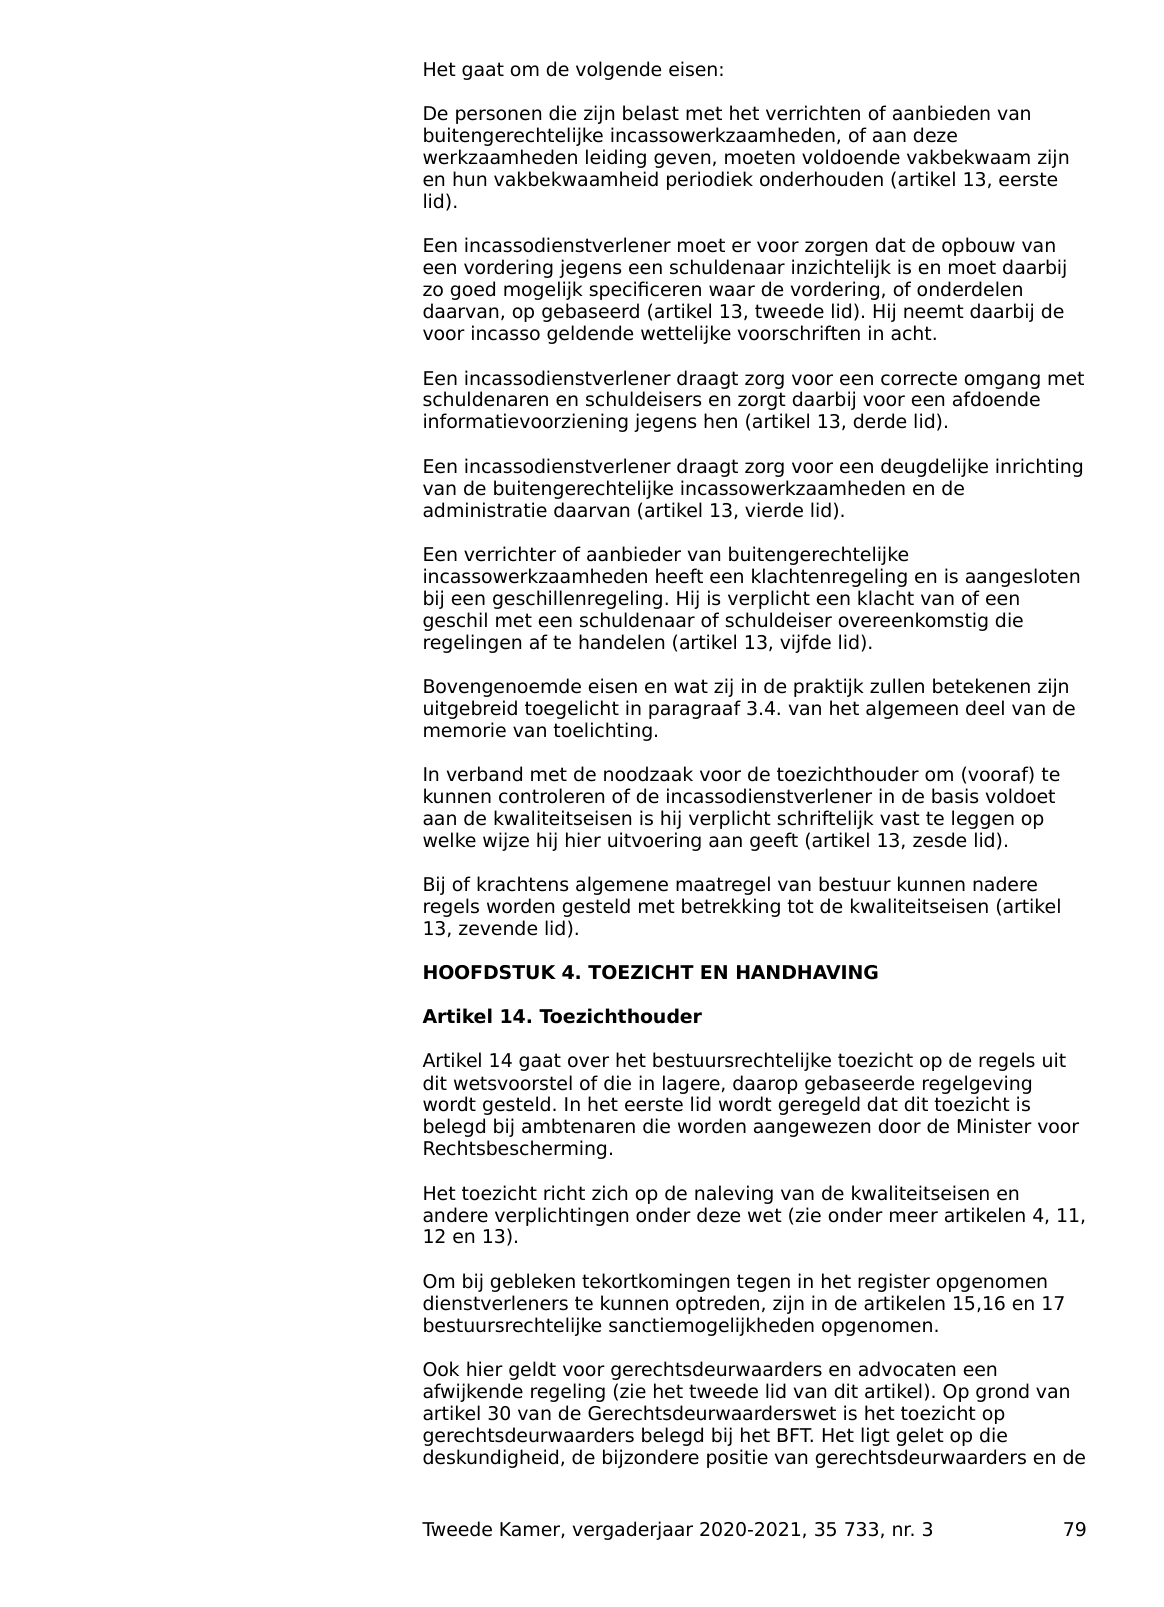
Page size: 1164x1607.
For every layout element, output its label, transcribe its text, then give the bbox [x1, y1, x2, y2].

text Het gaat om de volgende eisen: [422, 59, 1087, 81]
subtitle Artikel 14. Toezichthouder [422, 1006, 1087, 1028]
text Een verrichter of aanbieder van buitengerechtelijke incassowerkzaamheden heeft een klachtenregeling en is aangesloten bij een geschillenregeling. Hij is verplicht een klacht van of een geschil met een schuldenaar of schuldeiser overeenkomstig die regelingen af te handelen (artikel 13, vijfde lid). [422, 544, 1087, 653]
text Een incassodienstverlener draagt zorg voor een deugdelijke inrichting van de buitengerechtelijke incassowerkzaamheden en de administratie daarvan (artikel 13, vierde lid). [422, 456, 1087, 521]
text De personen die zijn belast met het verrichten of aanbieden van buitengerechtelijke incassowerkzaamheden, of aan deze werkzaamheden leiding geven, moeten voldoende vakbekwaam zijn en hun vakbekwaamheid periodiek onderhouden (artikel 13, eerste lid). [422, 103, 1087, 213]
text Een incassodienstverlener draagt zorg voor een correcte omgang met schuldenaren en schuldeisers en zorgt daarbij voor een afdoende informatievoorziening jegens hen (artikel 13, derde lid). [422, 367, 1087, 433]
subtitle HOOFDSTUK 4. TOEZICHT EN HANDHAVING [422, 962, 1087, 984]
text In verband met de noodzaak voor de toezichthouder om (vooraf) te kunnen controleren of de incassodienstverlener in de basis voldoet aan de kwaliteitseisen is hij verplicht schriftelijk vast te leggen op welke wijze hij hier uitvoering aan geeft (artikel 13, zesde lid). [422, 764, 1087, 852]
text Het toezicht richt zich op de naleving van de kwaliteitseisen en andere verplichtingen onder deze wet (zie onder meer artikelen 4, 11, 12 en 13). [422, 1182, 1087, 1248]
text Bovengenoemde eisen en wat zij in de praktijk zullen betekenen zijn uitgebreid toegelicht in paragraaf 3.4. van het algemeen deel van de memorie van toelichting. [422, 676, 1087, 742]
text Ook hier geldt voor gerechtsdeurwaarders en advocaten een afwijkende regeling (zie het tweede lid van dit artikel). Op grond van artikel 30 van de Gerechtsdeurwaarderswet is het toezicht op gerechtsdeurwaarders belegd bij het BFT. Het ligt gelet op die deskundigheid, de bijzondere positie van gerechtsdeurwaarders en de [422, 1359, 1087, 1469]
text Om bij gebleken tekortkomingen tegen in het register opgenomen dienstverleners te kunnen optreden, zijn in de artikelen 15,16 en 17 bestuursrechtelijke sanctiemogelijkheden opgenomen. [422, 1271, 1087, 1337]
text Bij of krachtens algemene maatregel van bestuur kunnen nadere regels worden gesteld met betrekking tot de kwaliteitseisen (artikel 13, zevende lid). [422, 874, 1087, 940]
text Een incassodienstverlener moet er voor zorgen dat de opbouw van een vordering jegens een schuldenaar inzichtelijk is en moet daarbij zo goed mogelijk specificeren waar de vordering, of onderdelen daarvan, op gebaseerd (artikel 13, tweede lid). Hij neemt daarbij de voor incasso geldende wettelijke voorschriften in acht. [422, 235, 1087, 345]
text Artikel 14 gaat over het bestuursrechtelijke toezicht op de regels uit dit wetsvoorstel of die in lagere, daarop gebaseerde regelgeving wordt gesteld. In het eerste lid wordt geregeld dat dit toezicht is belegd bij ambtenaren die worden aangewezen door de Minister voor Rechtsbescherming. [422, 1050, 1087, 1160]
